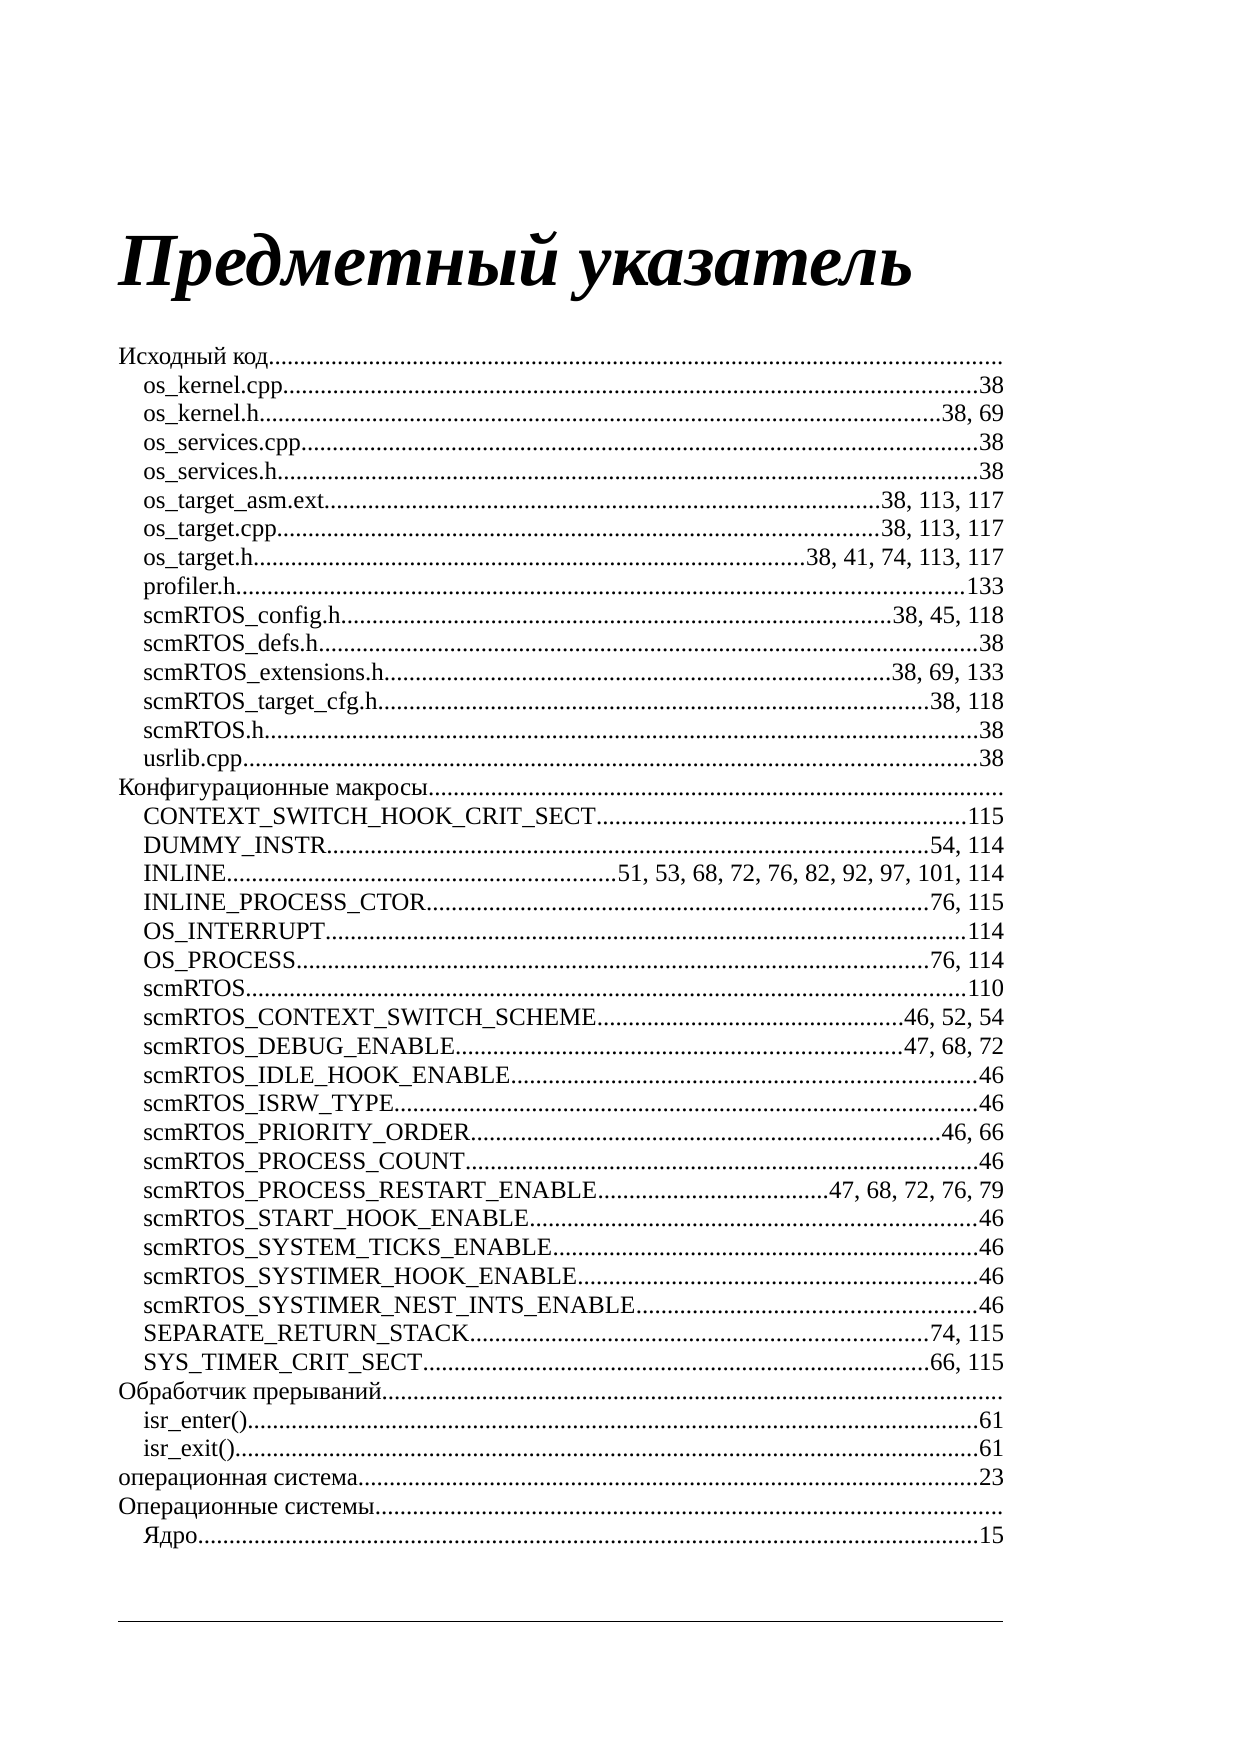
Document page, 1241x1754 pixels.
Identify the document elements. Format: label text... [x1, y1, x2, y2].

text scmRTOS_PROCESS_COUNT 46 [143, 1146, 1004, 1175]
text scmRTOS 110 [143, 973, 1004, 1002]
text INLINE_PROCESS_CTOR 76, 115 [143, 887, 1004, 916]
text scmRTOS_SYSTIMER_HOOK_ENABLE 46 [143, 1261, 1004, 1290]
text scmRTOS_SYSTIMER_NEST_INTS_ENABLE 46 [143, 1290, 1004, 1318]
text SEPARATE_RETURN_STACK 74, 115 [143, 1318, 1004, 1347]
text os_services.h 38 [143, 456, 1004, 485]
text Ядро 15 [143, 1520, 1004, 1548]
text scmRTOS_START_HOOK_ENABLE 46 [143, 1203, 1004, 1232]
text isr_enter() 61 [143, 1405, 1004, 1433]
text SYS_TIMER_CRIT_SECT 66, 115 [143, 1347, 1004, 1376]
text scmRTOS_PROCESS_RESTART_ENABLE 47, 68, 72, 76, 79 [143, 1175, 1004, 1203]
text usrlib.cpp 38 [143, 743, 1004, 772]
text os_target_asm.ext 38, 113, 117 [143, 485, 1004, 513]
text Исходный код [118, 341, 1004, 370]
text Операционные системы [118, 1491, 1004, 1520]
text OS_PROCESS 76, 114 [143, 945, 1004, 973]
text CONTEXT_SWITCH_HOOK_CRIT_SECT 115 [143, 801, 1004, 830]
text scmRTOS_defs.h 38 [143, 628, 1004, 657]
text os_kernel.cpp 38 [143, 370, 1004, 398]
text scmRTOS_DEBUG_ENABLE 47, 68, 72 [143, 1031, 1004, 1060]
text scmRTOS_config.h 38, 45, 118 [143, 600, 1004, 628]
text операционная система 23 [118, 1462, 1004, 1491]
text scmRTOS_ISRW_TYPE 46 [143, 1088, 1004, 1117]
text profiler.h 133 [143, 571, 1004, 600]
text INLINE 51, 53, 68, 72, 76, 82, 92, 97, 101, 114 [143, 858, 1004, 887]
text os_target.cpp 38, 113, 117 [143, 513, 1004, 542]
text scmRTOS_SYSTEM_TICKS_ENABLE 46 [143, 1232, 1004, 1261]
text Предметный указатель [118, 215, 1004, 303]
text os_services.cpp 38 [143, 427, 1004, 456]
text scmRTOS_target_cfg.h 38, 118 [143, 686, 1004, 715]
text scmRTOS_IDLE_HOOK_ENABLE 46 [143, 1060, 1004, 1088]
text Обработчик прерываний [118, 1376, 1004, 1405]
text isr_exit() 61 [143, 1433, 1004, 1462]
text Конфигурационные макросы [118, 772, 1004, 801]
text OS_INTERRUPT 114 [143, 916, 1004, 945]
text os_target.h 38, 41, 74, 113, 117 [143, 542, 1004, 571]
text scmRTOS_CONTEXT_SWITCH_SCHEME 46, 52, 54 [143, 1002, 1004, 1031]
text os_kernel.h 38, 69 [143, 398, 1004, 427]
text scmRTOS.h 38 [143, 715, 1004, 743]
text DUMMY_INSTR 54, 114 [143, 830, 1004, 858]
text scmRTOS_PRIORITY_ORDER 46, 66 [143, 1117, 1004, 1146]
text scmR⁠⁠TOS_extensions.h 38, 69, 133 [143, 657, 1004, 686]
